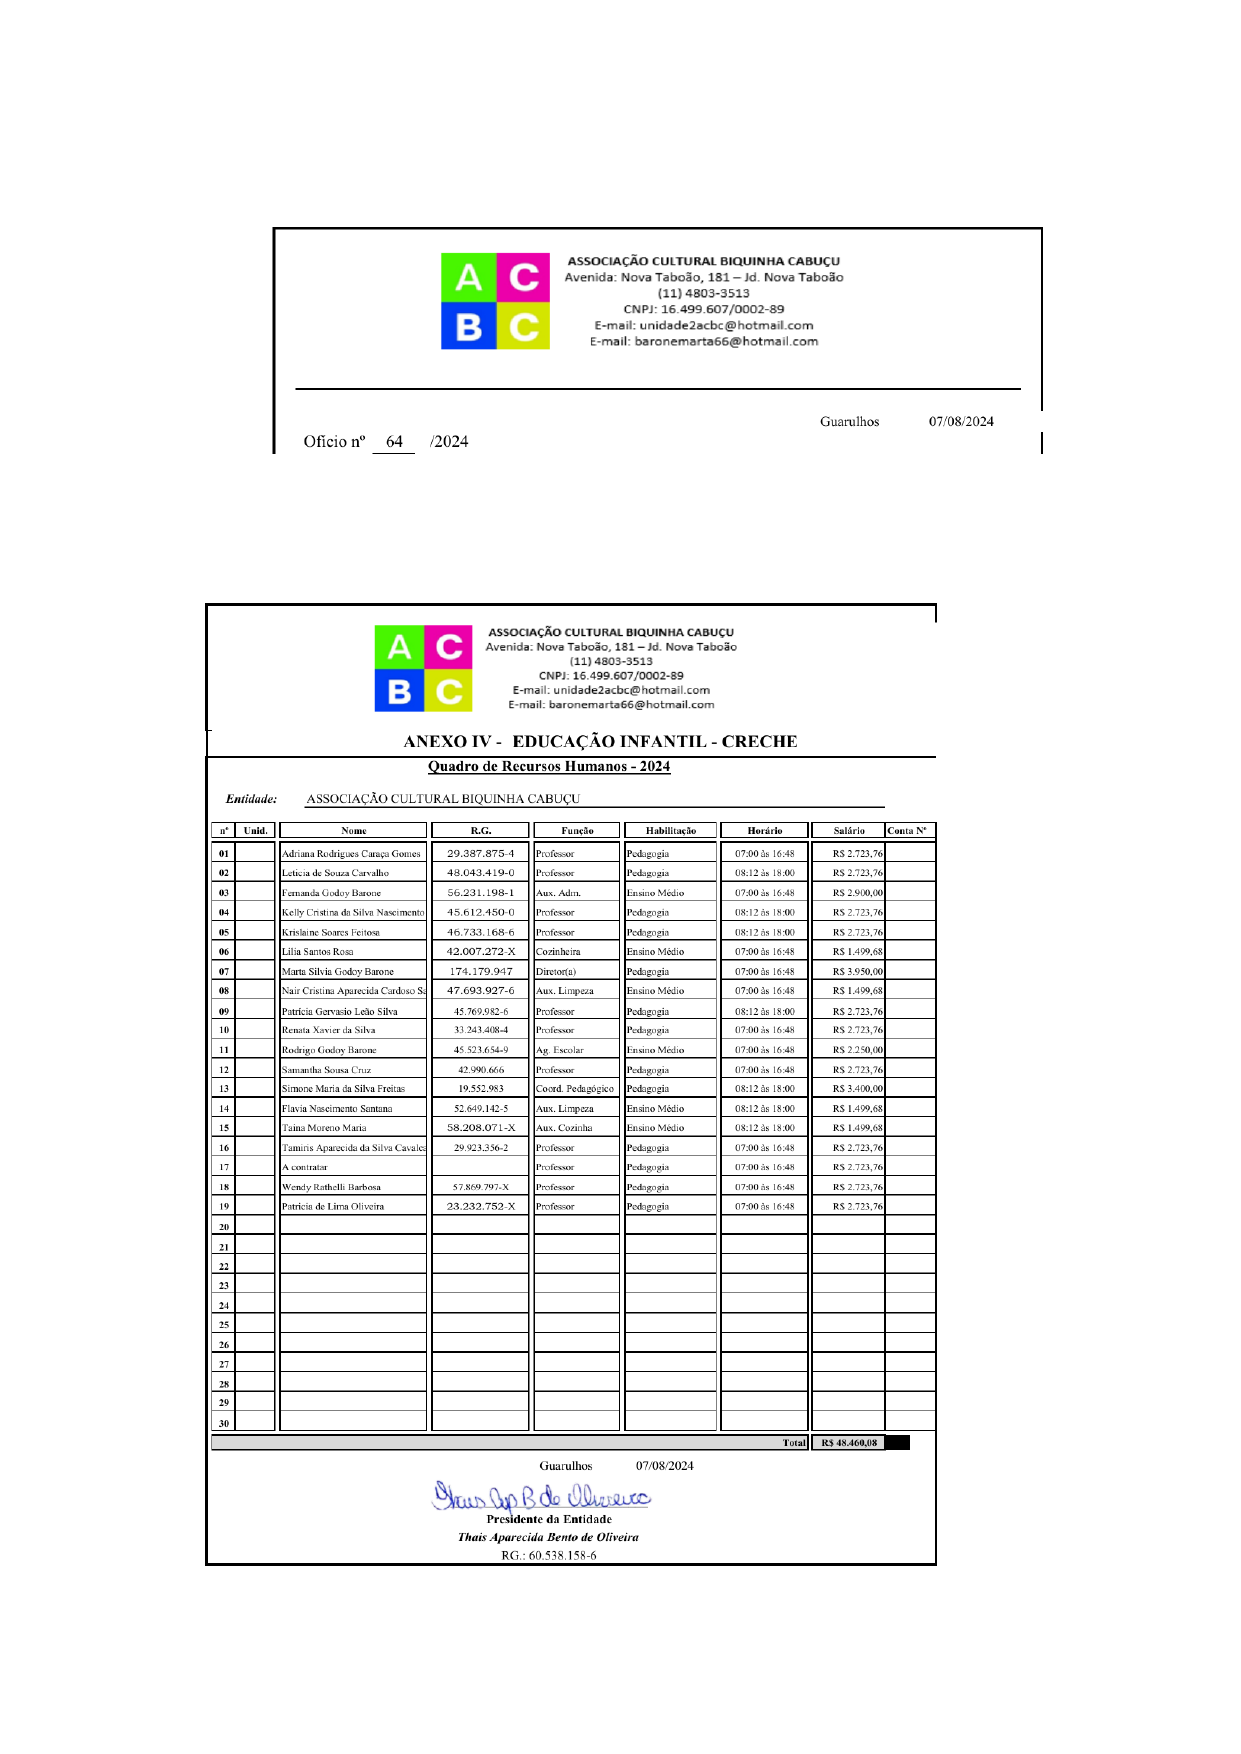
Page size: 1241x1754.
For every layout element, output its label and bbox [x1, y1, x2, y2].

picture [147, 118, 1093, 1754]
